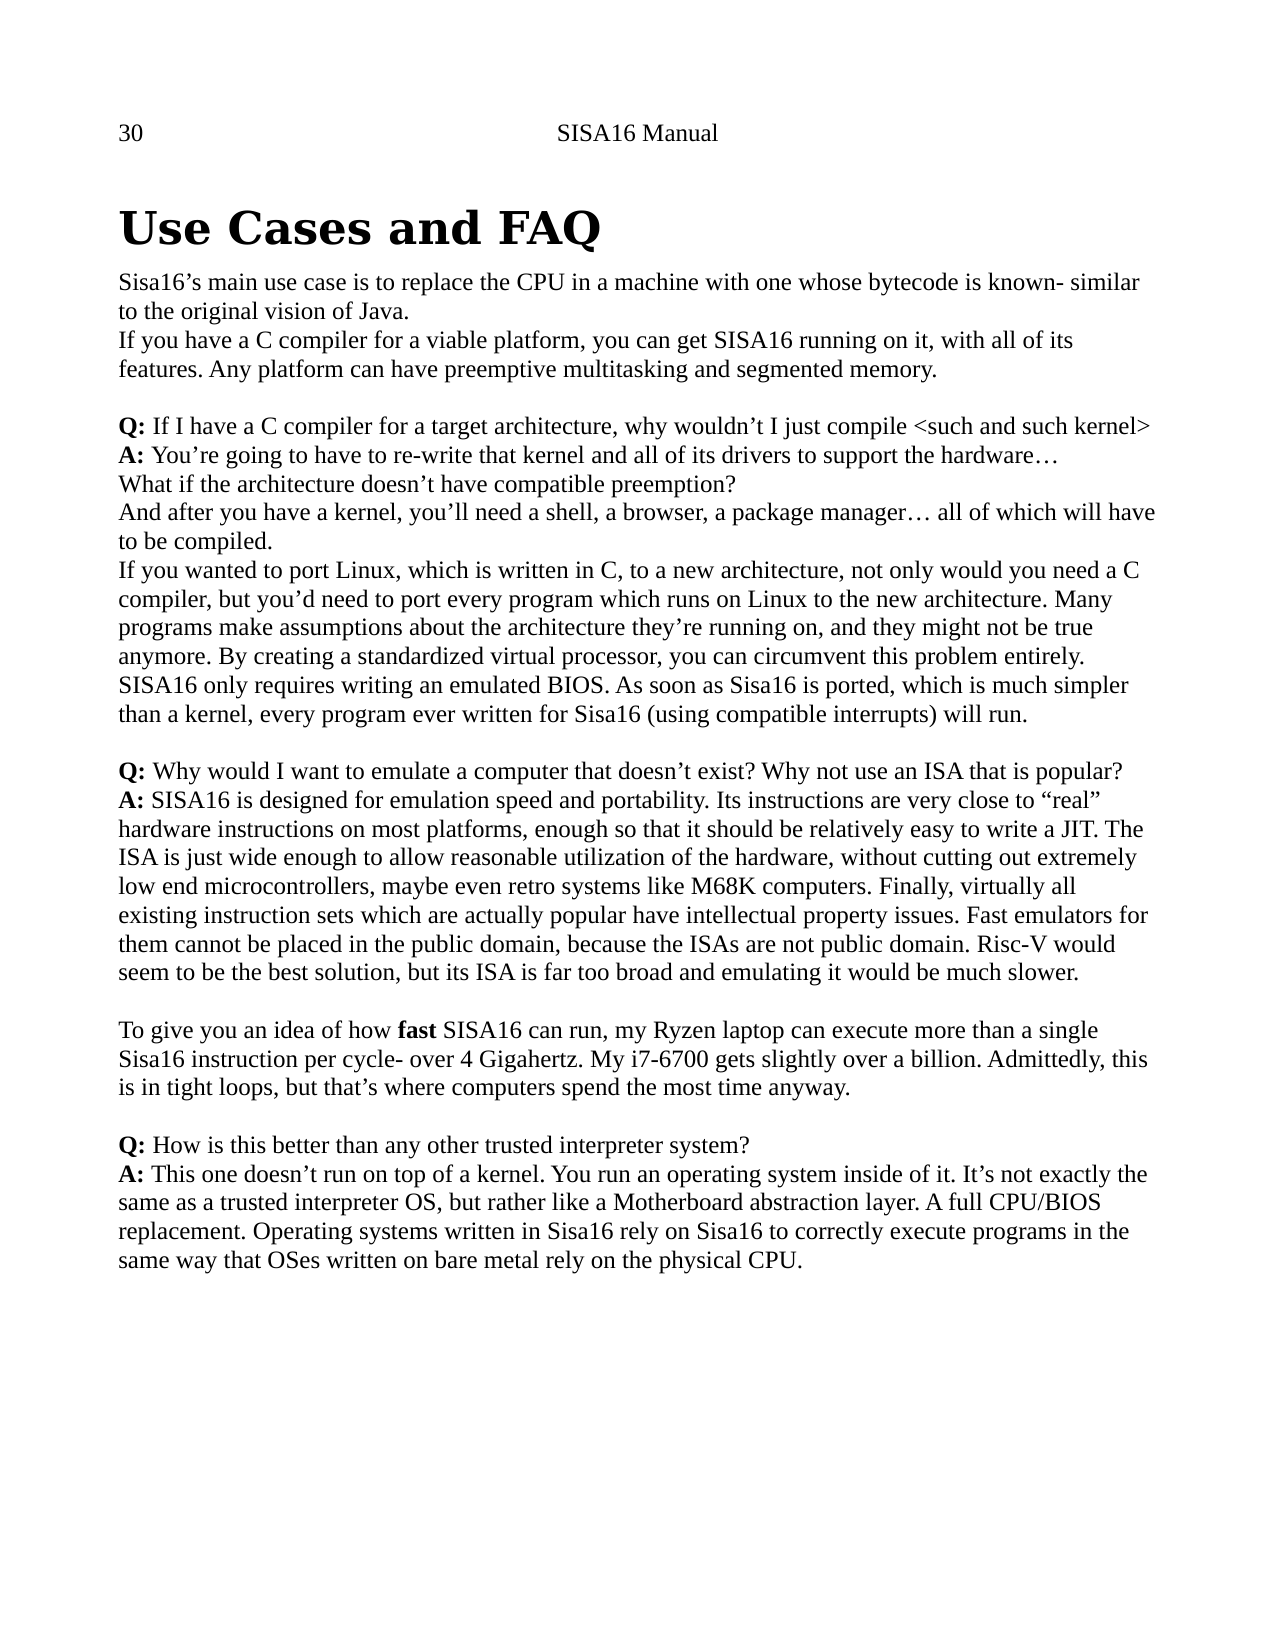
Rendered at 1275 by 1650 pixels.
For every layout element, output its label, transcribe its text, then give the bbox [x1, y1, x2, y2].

text Q: If I have a C compiler for a target architecture, why wouldn’t I just compile <such and such kernel> A: You’re going to have to re-write that kernel and all of its drivers to support the hardware… [118, 411, 1157, 469]
text What if the architecture doesn’t have compatible preemption? And after you have a kernel, you’ll need a shell, a browser, a package manager… all of which will have to be compiled. [118, 469, 1157, 555]
text If you wanted to port Linux, which is written in C, to a new architecture, not only would you need a C compiler, but you’d need to port every program which runs on Linux to the new architecture. Many programs make assumptions about the architecture they’re running on, and they might not be true anymore. By creating a standardized virtual processor, you can circumvent this problem entirely. SISA16 only requires writing an emulated BIOS. As soon as Sisa16 is ported, which is much simpler than a kernel, every program ever written for Sisa16 (using compatible interrupts) will run. [118, 555, 1157, 727]
text Q: Why would I want to emulate a computer that doesn’t exist? Why not use an ISA that is popular? A: SISA16 is designed for emulation speed and portability. Its instructions are very close to “real” hardware instructions on most platforms, enough so that it should be relatively easy to write a JIT. The ISA is just wide enough to allow reasonable utilization of the hardware, without cutting out extremely low end microcontrollers, maybe even retro systems like M68K computers. Finally, virtually all existing instruction sets which are actually popular have intellectual property issues. Fast emulators for them cannot be placed in the public domain, because the ISAs are not public domain. Risc-V would seem to be the best solution, but its ISA is far too broad and emulating it would be much slower. To give you an idea of how fast SISA16 can run, my Ryzen laptop can execute more than a single Sisa16 instruction per cycle- over 4 Gigahertz. My i7-6700 gets slightly over a billion. Admittedly, this is in tight loops, but that’s where computers spend the most time anyway. Q: How is this better than any other trusted interpreter system? A: This one doesn’t run on top of a kernel. You run an operating system inside of it. It’s not exactly the same as a trusted interpreter OS, but rather like a Motherboard abstraction layer. A full CPU/BIOS replacement. Operating systems written in Sisa16 rely on Sisa16 to correctly execute programs in the same way that OSes written on bare metal rely on the physical CPU. [118, 756, 1157, 1274]
text Sisa16’s main use case is to replace the CPU in a machine with one whose bytecode is known- similar to the original vision of Java. [118, 267, 1157, 325]
text If you have a C compiler for a viable platform, you can get SISA16 running on it, with all of its features. Any platform can have preemptive multitasking and segmented memory. [118, 325, 1157, 382]
subtitle Use Cases and FAQ [118, 202, 1157, 255]
